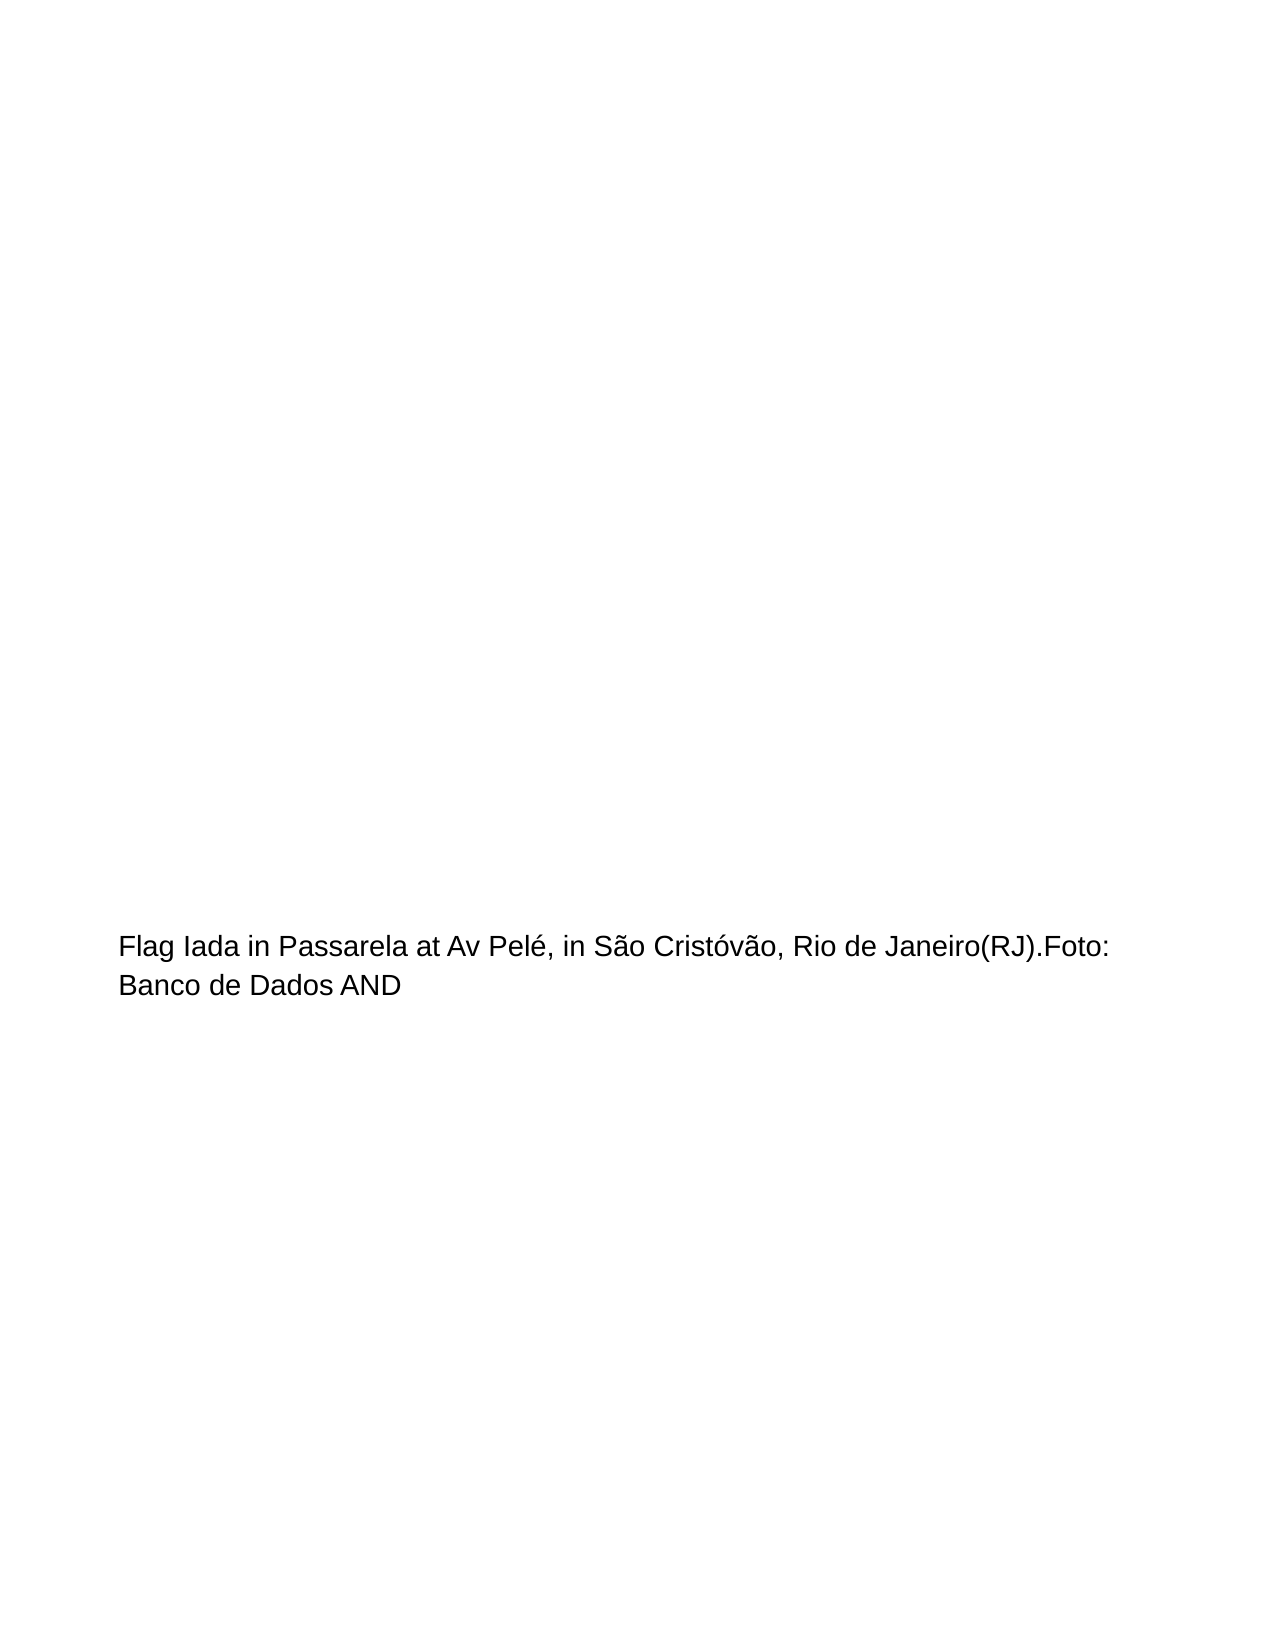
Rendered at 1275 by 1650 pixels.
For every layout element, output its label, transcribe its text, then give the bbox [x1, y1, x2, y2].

text Flag Iada in Passarela at Av Pelé, in São Cristóvão, Rio de Janeiro(RJ).Foto: Banco de Dados AND [118, 118, 1157, 1001]
